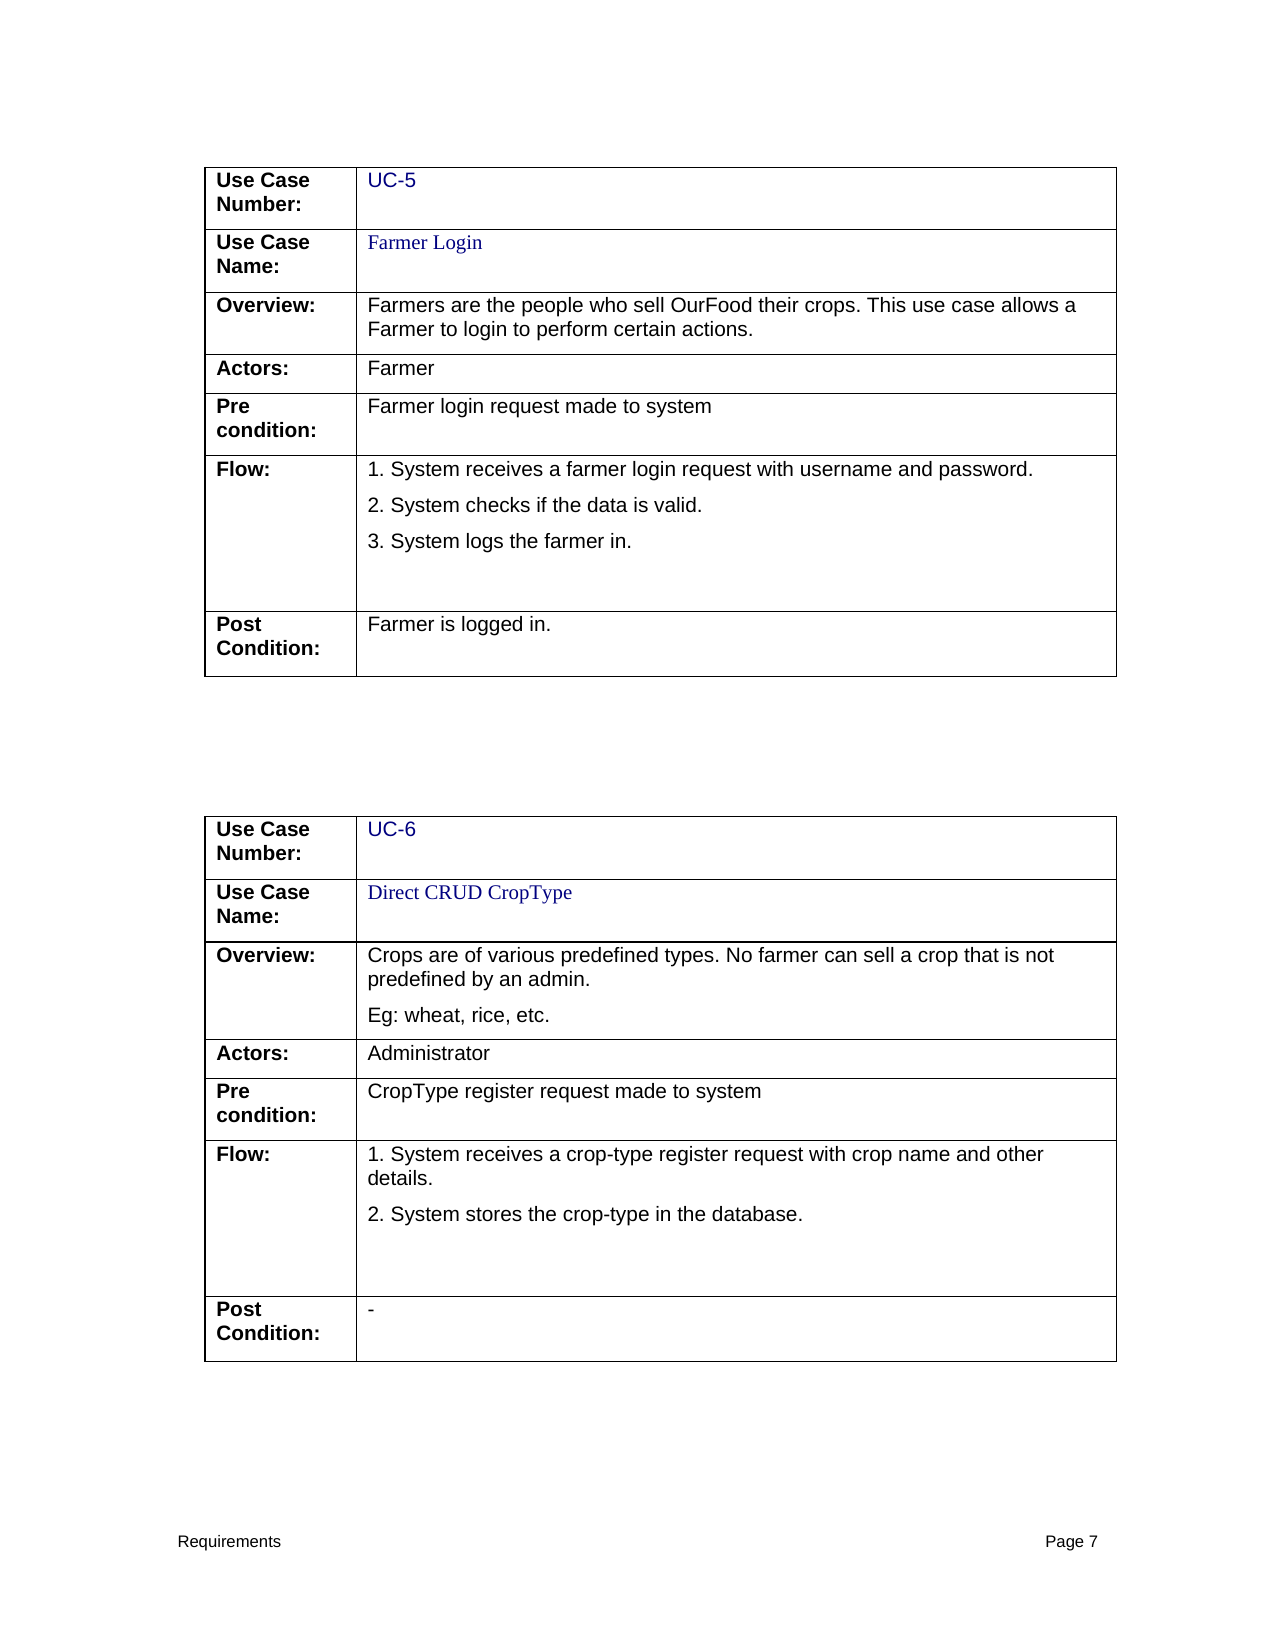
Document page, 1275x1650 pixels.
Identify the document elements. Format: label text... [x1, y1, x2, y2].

table_cell Flow: [206, 456, 356, 611]
table_cell Administrator [357, 1040, 1116, 1078]
table_cell Overview: [206, 293, 356, 354]
table_cell Farmer Login [357, 230, 1116, 292]
table_cell Actors: [206, 355, 356, 393]
table_cell Direct CRUD CropType [357, 880, 1116, 941]
table_cell - [357, 1297, 1116, 1361]
table_cell Actors: [206, 1040, 356, 1078]
table_cell CropType register request made to system [357, 1079, 1116, 1140]
table_cell Flow: [206, 1141, 356, 1296]
table_cell 1. System receives a crop-type register request with crop name and other details. 2. System stores the crop-type in the database. [357, 1141, 1116, 1296]
table_cell Use Case Name: [206, 230, 356, 292]
table_header UC-6 [357, 817, 1116, 879]
table_cell Overview: [206, 943, 356, 1039]
table_cell Pre condition: [206, 1079, 356, 1140]
table_header UC-5 [357, 168, 1116, 229]
table_cell Post Condition: [206, 1297, 356, 1361]
table_header Use Case Number: [206, 817, 356, 879]
table_cell Farmer login request made to system [357, 394, 1116, 455]
table_header Use Case Number: [206, 168, 356, 229]
table_cell 1. System receives a farmer login request with username and password. 2. System checks if the data is valid. 3. System logs the farmer in. [357, 456, 1116, 611]
table_cell Use Case Name: [206, 880, 356, 941]
table_cell Crops are of various predefined types. No farmer can sell a crop that is not predefined by an admin. Eg: wheat, rice, etc. [357, 943, 1116, 1039]
table_cell Farmers are the people who sell OurFood their crops. This use case allows a Farmer to login to perform certain actions. [357, 293, 1116, 354]
table_cell Farmer [357, 355, 1116, 393]
table_cell Pre condition: [206, 394, 356, 455]
table_cell Farmer is logged in. [357, 612, 1116, 676]
table_cell Post Condition: [206, 612, 356, 676]
